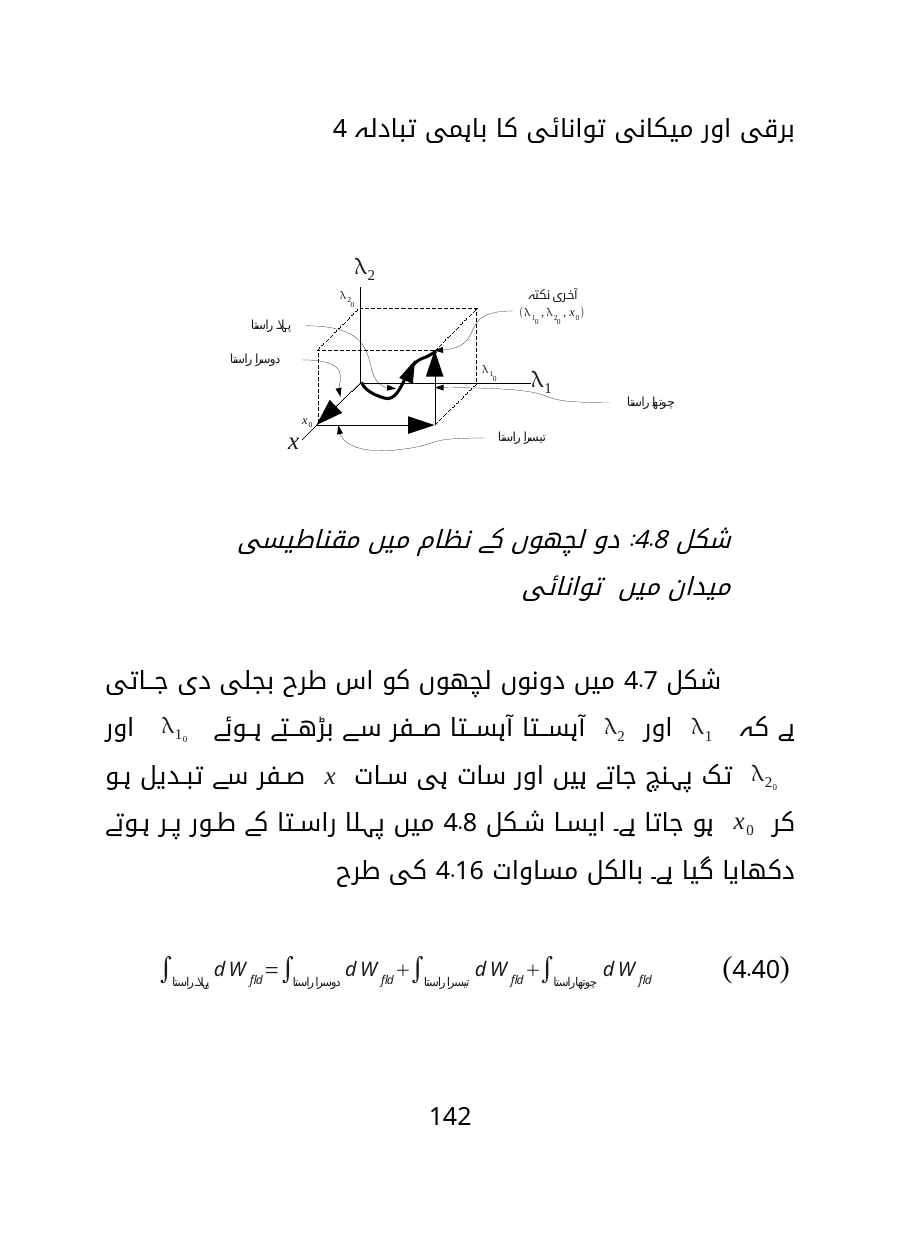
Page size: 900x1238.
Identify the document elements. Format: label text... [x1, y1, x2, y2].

table_header (4.40) [695, 941, 795, 1012]
text شکل 4.7 میں دونوں لچھوں کو اس طرح بجلی دی جاتی ہے کہ اورآہستا آہستا صفر سے بڑھتے ہوئے اورتک پہنچ جاتے ہیں اور سات ہی ساتصفر سے تبدیل ہو کرہو جاتا ہے۔ ایسا شکل 4.8 میں پہلا راستا کے طور پر ہوتے دکھایا گیا ہے۔ بالکل مساوات 4.16 کی طرح [105, 657, 795, 894]
table_header [105, 941, 695, 1012]
text شکل 4.8: دو لچھوں کے نظام میں مقناطیسی میدان میں توانائی [169, 195, 731, 611]
